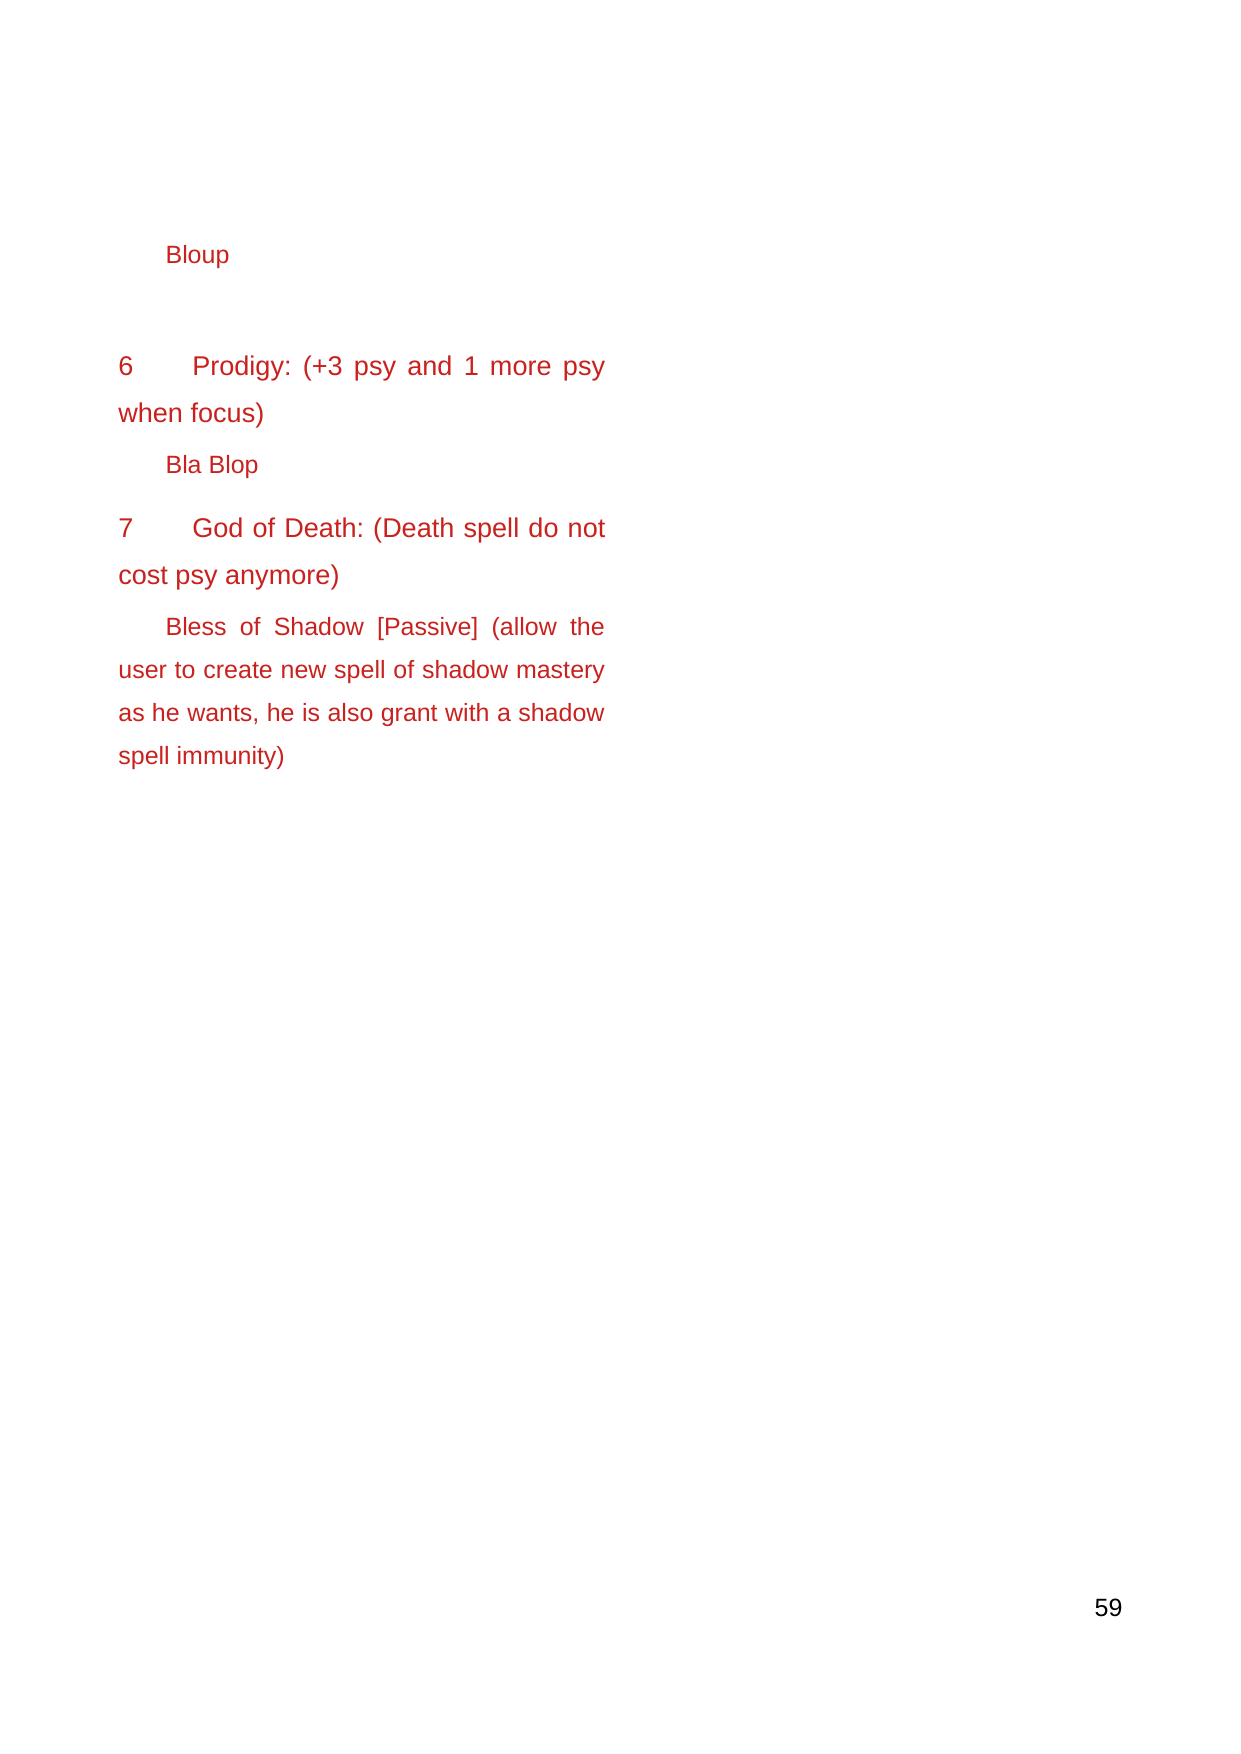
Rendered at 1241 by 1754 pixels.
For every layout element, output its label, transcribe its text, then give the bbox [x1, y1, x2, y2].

text Bla Blop [118, 450, 605, 479]
text Bless of Shadow [Passive] (allow the user to create new spell of shadow mastery as he wants, he is also grant with a shadow spell immunity) [118, 612, 605, 770]
text Bloup [118, 240, 605, 268]
subtitle God of Death: (Death spell do not cost psy anymore) [118, 512, 605, 590]
subtitle Prodigy: (+3 psy and 1 more psy when focus) [118, 350, 605, 428]
